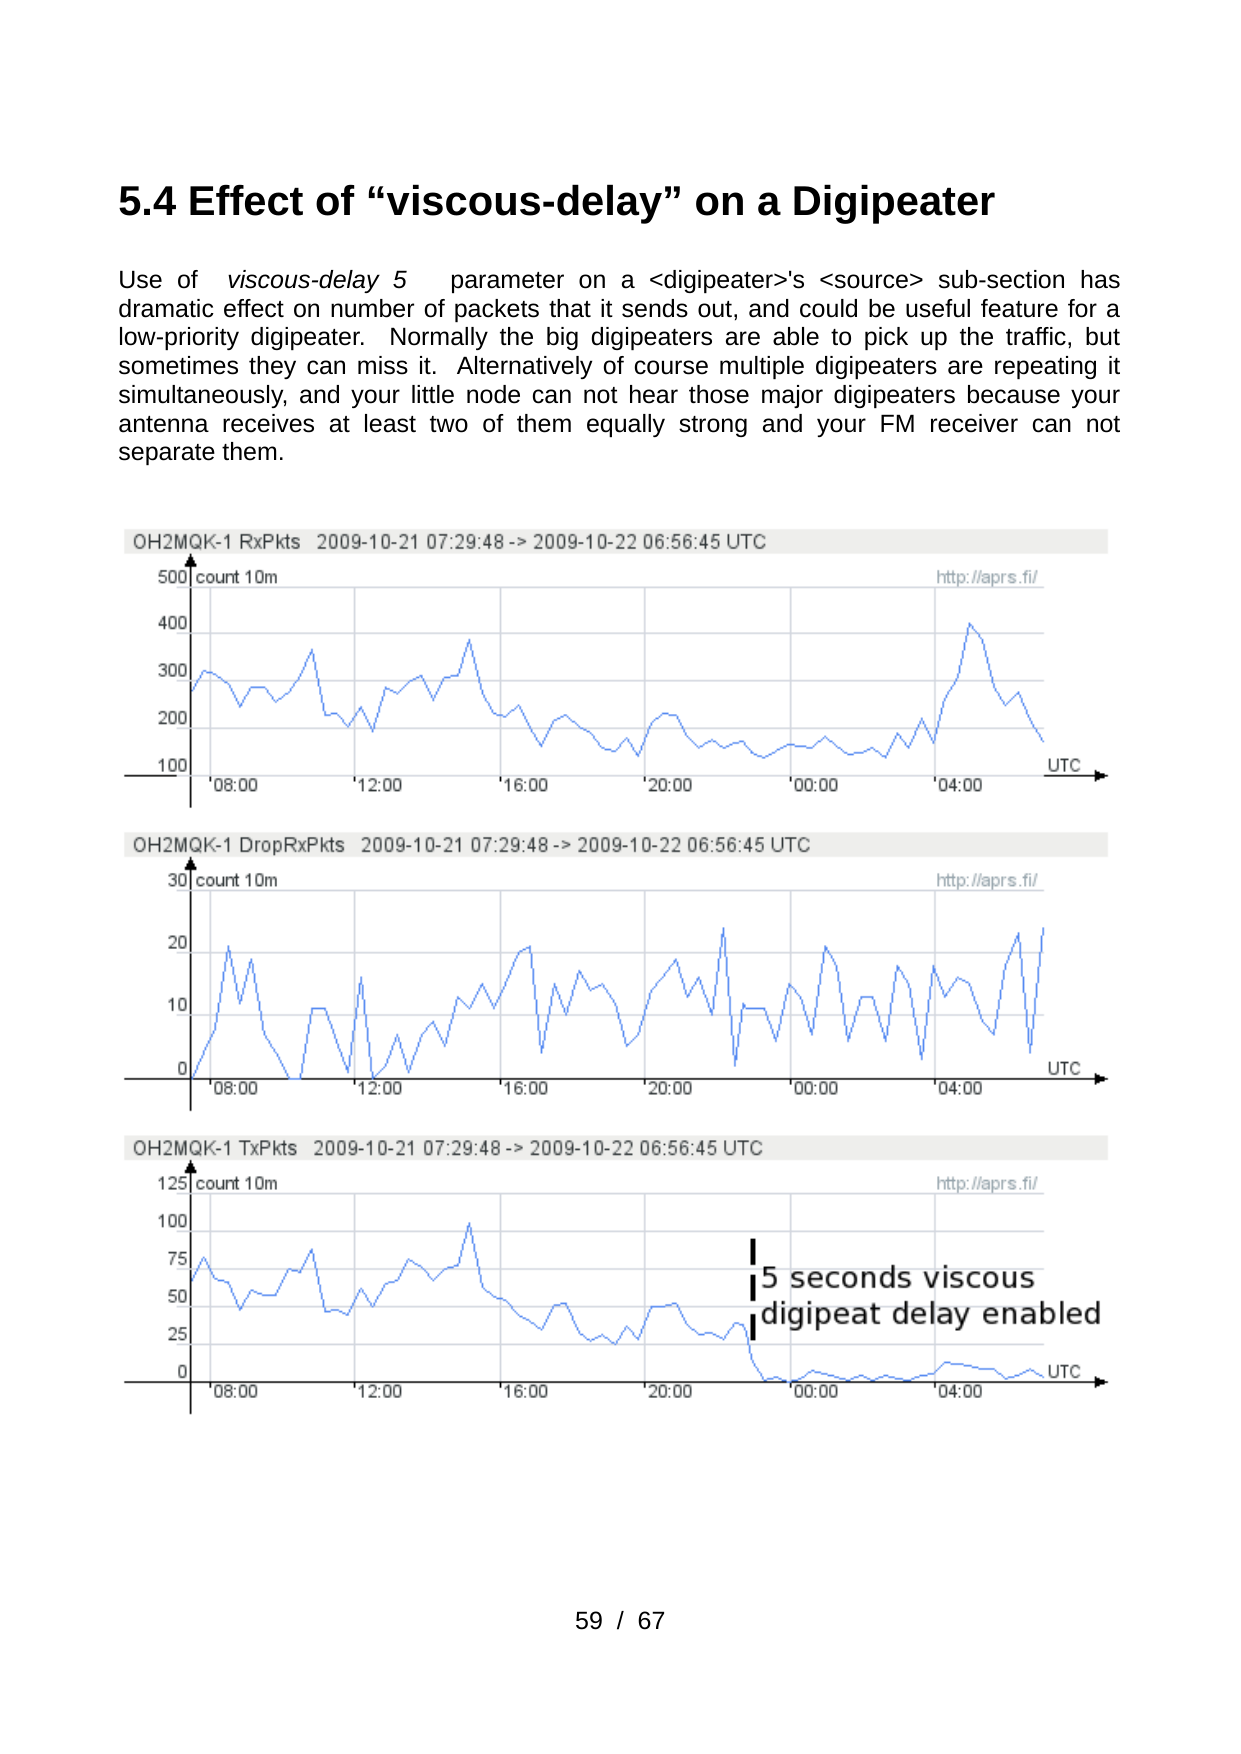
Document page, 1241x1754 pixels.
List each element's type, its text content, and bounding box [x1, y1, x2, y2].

text Use of viscous-delay 5 parameter on a <digipeater>'s <source> sub-section has dramatic effect on number of packets that it sends out, and could be useful feature for a low-priority digipeater. Normally the big digipeaters are able to pick up the traffic, but sometimes they can miss it. Alternatively of course multiple digipeaters are repeating it simultaneously, and your little node can not hear those major digipeaters because your antenna receives at least two of them equally strong and your FM receiver can not separate them. [118, 265, 1122, 466]
picture [118, 518, 1123, 1416]
subtitle Effect of “viscous-delay” on a Digipeater [118, 176, 1122, 224]
